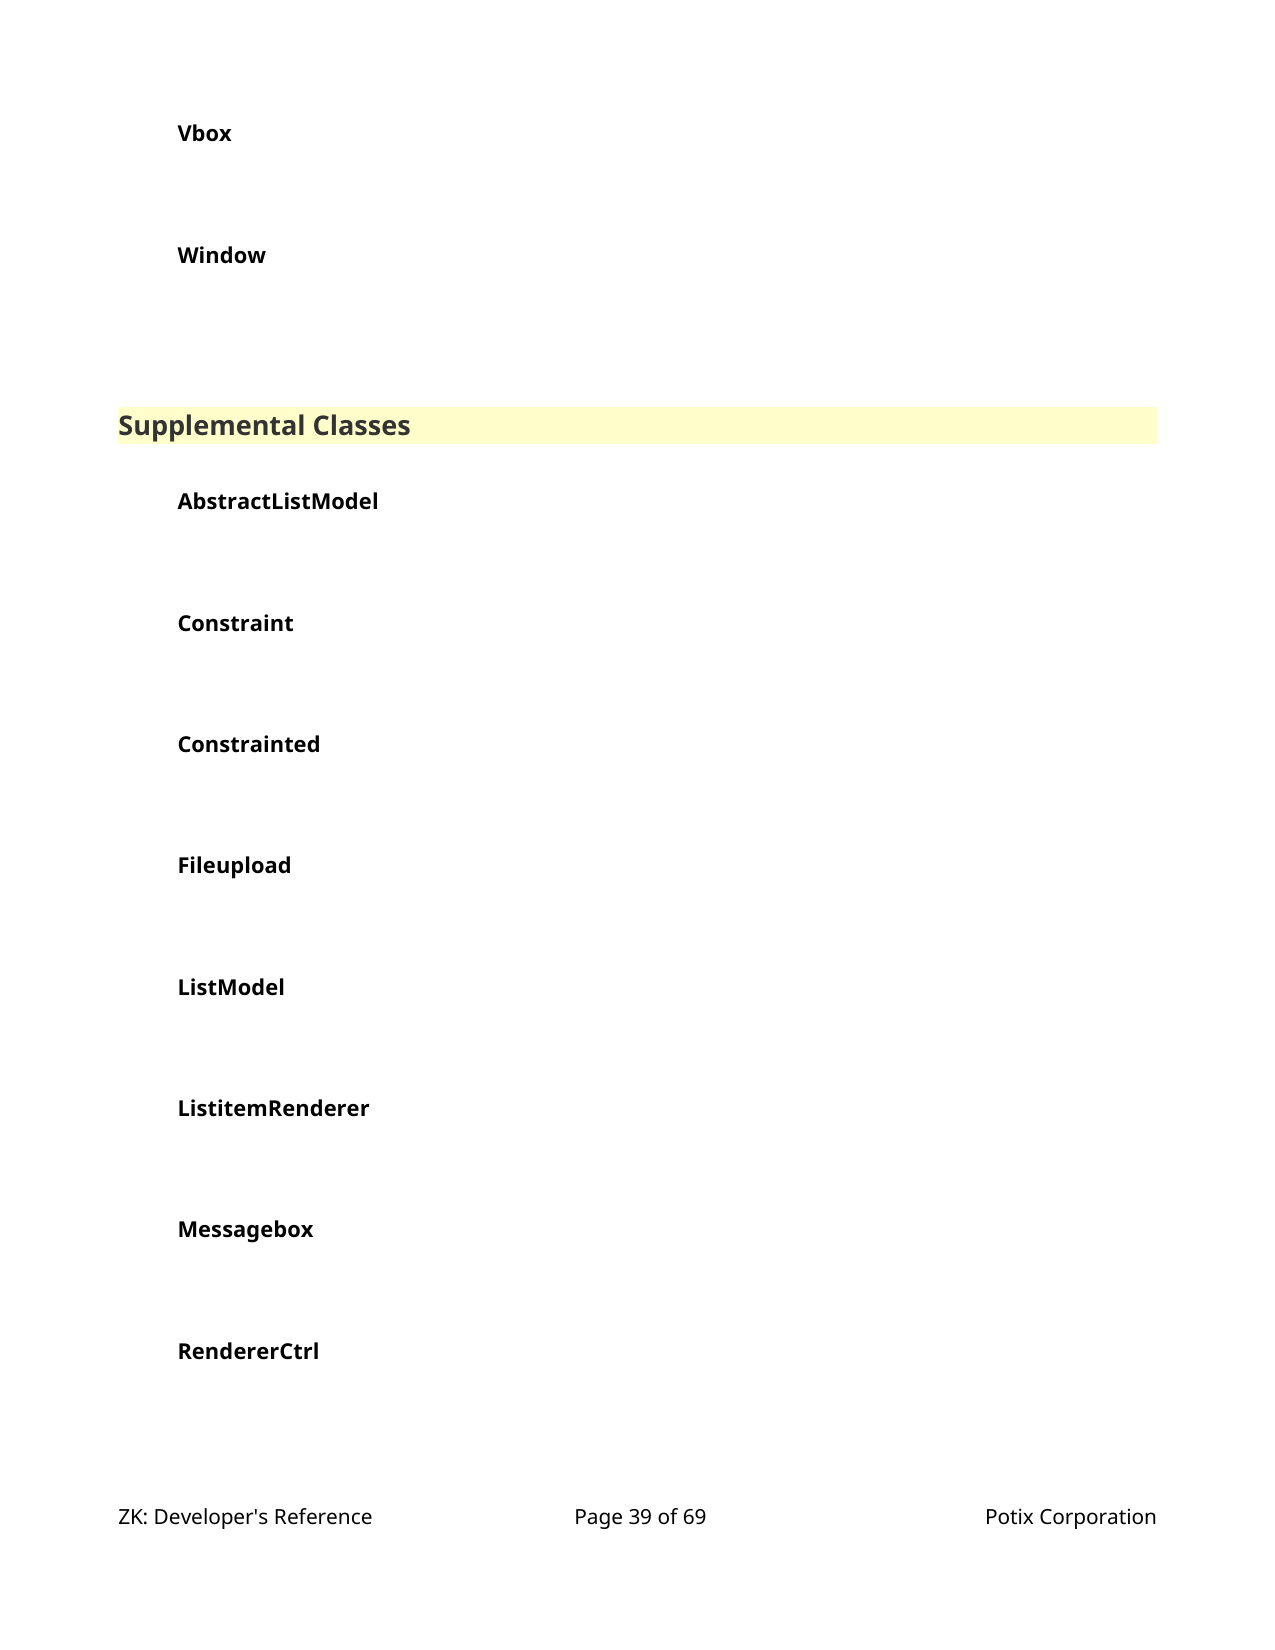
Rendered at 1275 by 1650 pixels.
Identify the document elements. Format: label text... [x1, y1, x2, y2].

subtitle Supplemental Classes [118, 407, 1157, 444]
subtitle ListitemRenderer [177, 1093, 1157, 1123]
subtitle Messagebox [177, 1214, 1157, 1244]
subtitle ListModel [177, 972, 1157, 1002]
subtitle RendererCtrl [177, 1336, 1157, 1366]
subtitle Constraint [177, 607, 1157, 637]
subtitle Window [177, 239, 1157, 269]
subtitle AbstractListModel [177, 486, 1157, 516]
subtitle Fileupload [177, 850, 1157, 880]
subtitle Constrainted [177, 729, 1157, 759]
subtitle Vbox [177, 118, 1157, 148]
